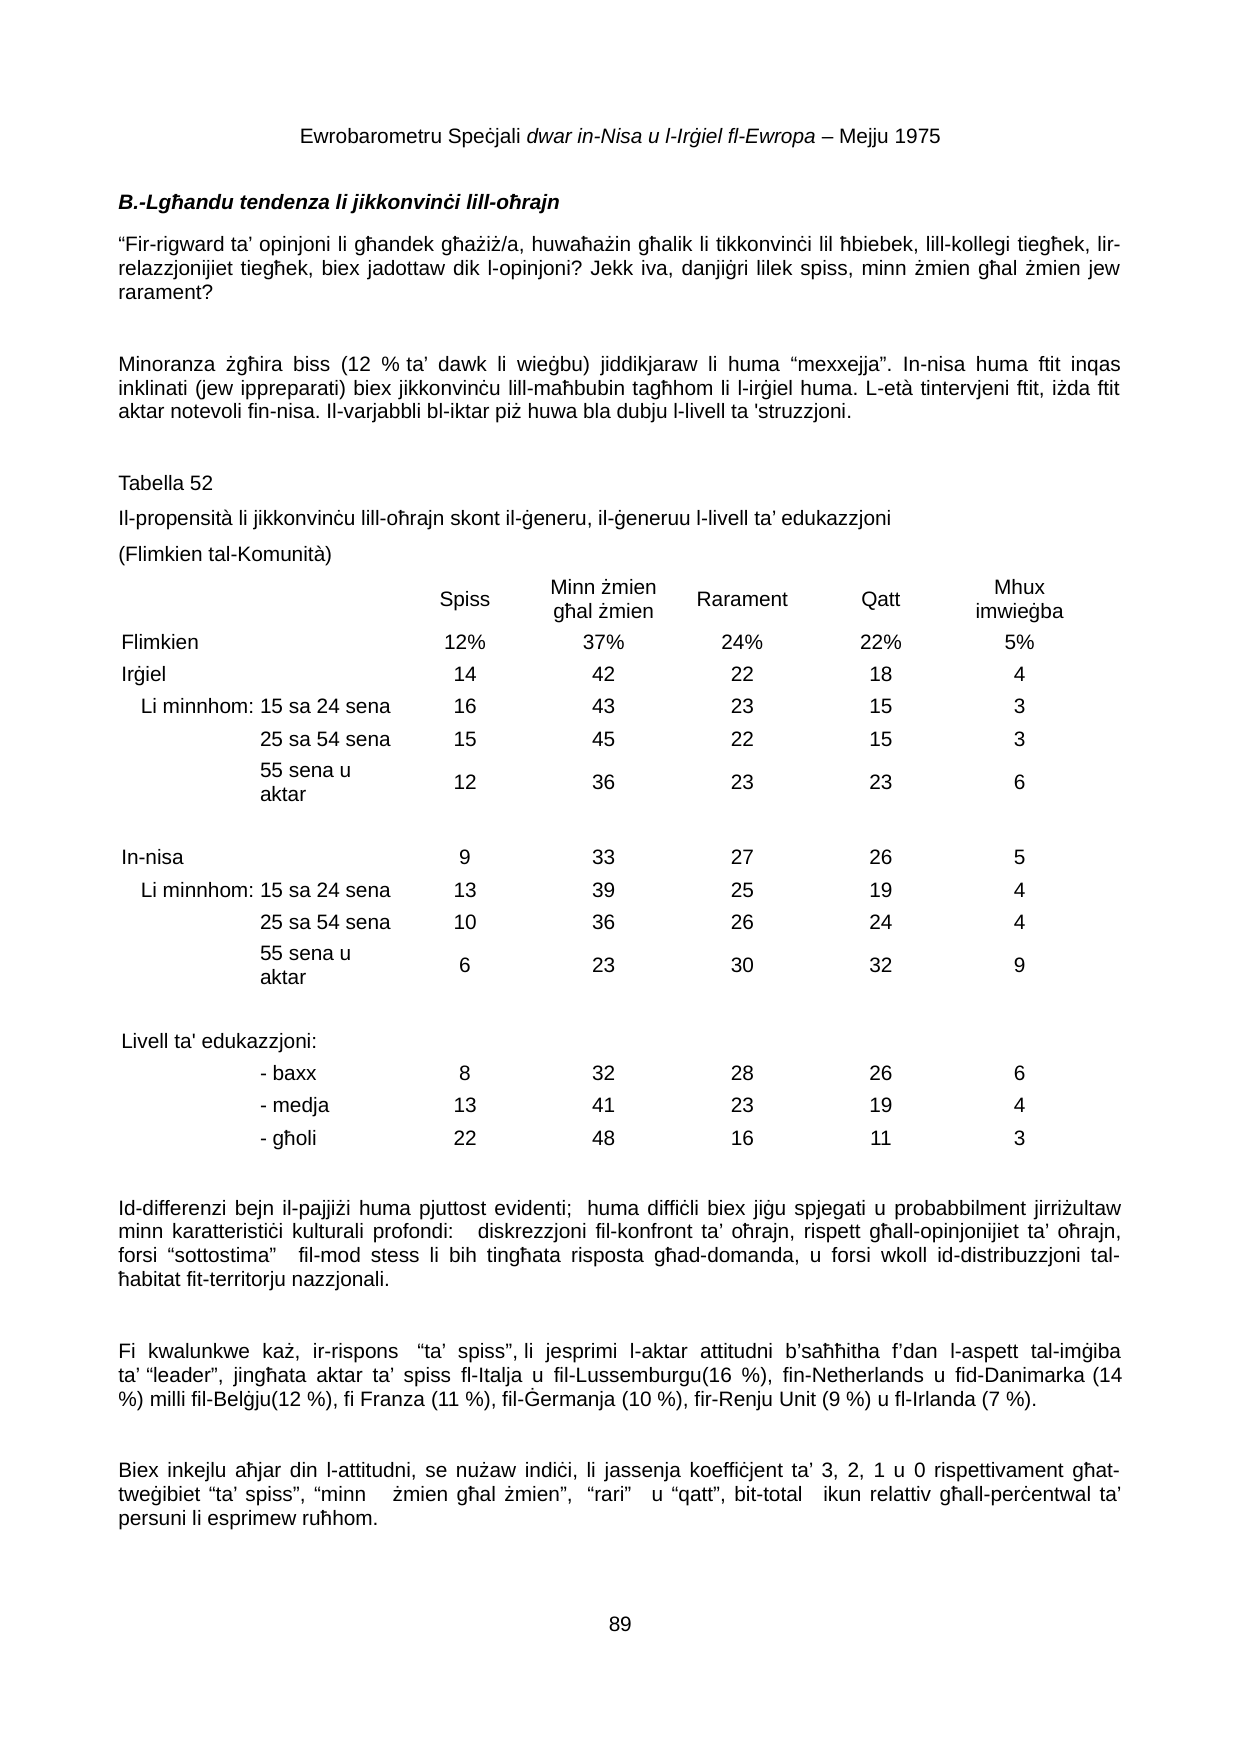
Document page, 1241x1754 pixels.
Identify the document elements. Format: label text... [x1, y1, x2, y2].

table_cell 12 [395, 755, 534, 809]
table_cell 6 [950, 755, 1089, 809]
text Minoranza żgħira biss (12 % ta’ dawk li wieġbu) jiddikjaraw li huma “mexxejja”. In-nisa huma ftit inqas inklinati (jew ippreparati) biex jikkonvinċu lill-maħbubin tagħhom li l-irġiel huma. L-età tintervjeni ftit, iżda ftit aktar notevoli fin-nisa. Il-varjabbli bl-iktar piż huwa bla dubju l-livell ta 'struzzjoni. [118, 351, 1122, 423]
table_cell 41 [534, 1089, 673, 1122]
table_header Mhux imwieġba [950, 572, 1089, 625]
table_cell [118, 1057, 257, 1089]
table_header Minn żmien għal żmien [534, 572, 673, 625]
table_header Rarament [673, 572, 811, 625]
text “Fir-rigward ta’ opinjoni li għandek għażiż/a, huwaħażin għalik li tikkonvinċi lil ħbiebek, lill-kollegi tiegħek, lir-relazzjonijiet tiegħek, biex jadottaw dik l-opinjoni? Jekk iva, danjiġri lilek spiss, minn żmien għal żmien jew rarament? [118, 232, 1122, 304]
table_cell [118, 1089, 257, 1122]
table_cell [118, 906, 257, 938]
table_cell Flimkien [118, 625, 257, 658]
table_cell 26 [811, 1057, 950, 1089]
table_cell 13 [395, 1089, 534, 1122]
table_cell 15 [395, 723, 534, 755]
table_cell 3 [950, 1122, 1089, 1154]
table_cell [118, 1122, 257, 1154]
table_cell 9 [950, 938, 1089, 992]
table_cell 14 [395, 658, 534, 690]
text Fi kwalunkwe każ, ir-rispons “ta’ spiss”, li jesprimi l-aktar attitudni b’saħħitha f’dan l-aspett tal-imġiba ta’ “leader”, jingħata aktar ta’ spiss fl-Italja u fil-Lussemburgu(16 %), fin-Netherlands u fid-Danimarka (14 %) milli fil-Belġju(12 %), fi Franza (11 %), fil-Ġermanja (10 %), fir-Renju Unit (9 %) u fl-Irlanda (7 %). [118, 1338, 1122, 1410]
table_cell 3 [950, 690, 1089, 722]
table_cell [534, 1024, 673, 1057]
table_cell 9 [395, 841, 534, 873]
table_cell 48 [534, 1122, 673, 1154]
table_cell - medja [257, 1089, 395, 1122]
table_cell 55 sena u aktar [257, 938, 395, 992]
table_cell [118, 809, 257, 841]
table_cell 6 [395, 938, 534, 992]
table_header Spiss [395, 572, 534, 625]
table_cell [118, 938, 257, 992]
table_cell 4 [950, 658, 1089, 690]
table_cell 25 sa 54 sena [257, 723, 395, 755]
table_cell 36 [534, 755, 673, 809]
table_cell 4 [950, 906, 1089, 938]
table_cell [950, 1024, 1089, 1057]
table_cell 45 [534, 723, 673, 755]
table_cell [534, 809, 673, 841]
table_cell [673, 1024, 811, 1057]
table_cell 30 [673, 938, 811, 992]
table_cell [673, 809, 811, 841]
table_cell 19 [811, 1089, 950, 1122]
table_cell 16 [673, 1122, 811, 1154]
table_cell 10 [395, 906, 534, 938]
table_cell 37% [534, 625, 673, 658]
table_cell 4 [950, 1089, 1089, 1122]
table_cell [257, 625, 395, 658]
table_cell 32 [811, 938, 950, 992]
table_cell 22 [673, 658, 811, 690]
table_cell 55 sena u aktar [257, 755, 395, 809]
table_cell 27 [673, 841, 811, 873]
table_cell 8 [395, 1057, 534, 1089]
table_cell 22 [395, 1122, 534, 1154]
table_header [257, 572, 395, 625]
table_cell 22 [673, 723, 811, 755]
table_cell 42 [534, 658, 673, 690]
table_cell [950, 809, 1089, 841]
table_cell Livell ta' edukazzjoni: [118, 1024, 395, 1057]
table_cell 26 [673, 906, 811, 938]
table_cell [673, 992, 811, 1024]
table_cell [257, 809, 395, 841]
table_cell 4 [950, 874, 1089, 906]
table_cell [118, 992, 257, 1024]
table_cell [118, 755, 257, 809]
table_cell 5 [950, 841, 1089, 873]
table_cell 16 [395, 690, 534, 722]
table_cell 11 [811, 1122, 950, 1154]
table_cell 15 sa 24 sena [257, 690, 395, 722]
table_header [118, 572, 257, 625]
table_cell 25 sa 54 sena [257, 906, 395, 938]
table_cell - baxx [257, 1057, 395, 1089]
table_cell 3 [950, 723, 1089, 755]
text Biex inkejlu aħjar din l-attitudni, se nużaw indiċi, li jassenja koeffiċjent ta’ 3, 2, 1 u 0 rispettivament għat-tweġibiet “ta’ spiss”, “minn żmien għal żmien”, “rari” u “qatt”, bit-total ikun relattiv għall-perċentwal ta’ persuni li esprimew ruħhom. [118, 1458, 1122, 1529]
table_cell 5% [950, 625, 1089, 658]
table_cell 28 [673, 1057, 811, 1089]
table_cell [811, 1024, 950, 1057]
table_header Qatt [811, 572, 950, 625]
table_cell 43 [534, 690, 673, 722]
table_cell [395, 809, 534, 841]
text Tabella 52 [118, 471, 1122, 494]
table_cell - għoli [257, 1122, 395, 1154]
table_cell [395, 1024, 534, 1057]
table_cell 23 [673, 690, 811, 722]
table_cell 26 [811, 841, 950, 873]
table_cell [257, 992, 395, 1024]
table_cell 23 [673, 1089, 811, 1122]
table_cell 19 [811, 874, 950, 906]
table_cell 24 [811, 906, 950, 938]
subtitle B.-Lgħandu tendenza li jikkonvinċi lill-oħrajn [118, 190, 1122, 214]
table_cell 23 [534, 938, 673, 992]
table_cell [395, 992, 534, 1024]
table_cell [534, 992, 673, 1024]
text Il-propensità li jikkonvinċu lill-oħrajn skont il-ġeneru, il-ġeneruu l-livell ta’ edukazzjoni [118, 506, 1122, 530]
table_cell 12% [395, 625, 534, 658]
table_cell [950, 992, 1089, 1024]
table_cell [811, 809, 950, 841]
table_cell 25 [673, 874, 811, 906]
text Id-differenzi bejn il-pajjiżi huma pjuttost evidenti; huma diffiċli biex jiġu spjegati u probabbilment jirriżultaw minn karatteristiċi kulturali profondi: diskrezzjoni fil-konfront ta’ oħrajn, rispett għall-opinjonijiet ta’ oħrajn, forsi “sottostima” fil-mod stess li bih tingħata risposta għad-domanda, u forsi wkoll id-distribuzzjoni tal-ħabitat fit-territorju nazzjonali. [118, 1195, 1122, 1291]
table_cell In-nisa [118, 841, 257, 873]
table_cell 33 [534, 841, 673, 873]
table_cell 22% [811, 625, 950, 658]
table_cell 6 [950, 1057, 1089, 1089]
table_cell 23 [673, 755, 811, 809]
table_cell [811, 992, 950, 1024]
table_cell 32 [534, 1057, 673, 1089]
table_cell 39 [534, 874, 673, 906]
table_cell 24% [673, 625, 811, 658]
text (Flimkien tal-Komunità) [118, 542, 1122, 566]
table_cell 15 [811, 723, 950, 755]
table_cell 18 [811, 658, 950, 690]
table_cell [118, 723, 257, 755]
table_cell 36 [534, 906, 673, 938]
table_cell 23 [811, 755, 950, 809]
table_cell Irġiel [118, 658, 257, 690]
table_cell [257, 658, 395, 690]
table_cell 15 sa 24 sena [257, 874, 395, 906]
table_cell [257, 841, 395, 873]
table_cell Li minnhom: [118, 690, 257, 722]
table_cell Li minnhom: [118, 874, 257, 906]
table_cell 13 [395, 874, 534, 906]
table_cell 15 [811, 690, 950, 722]
